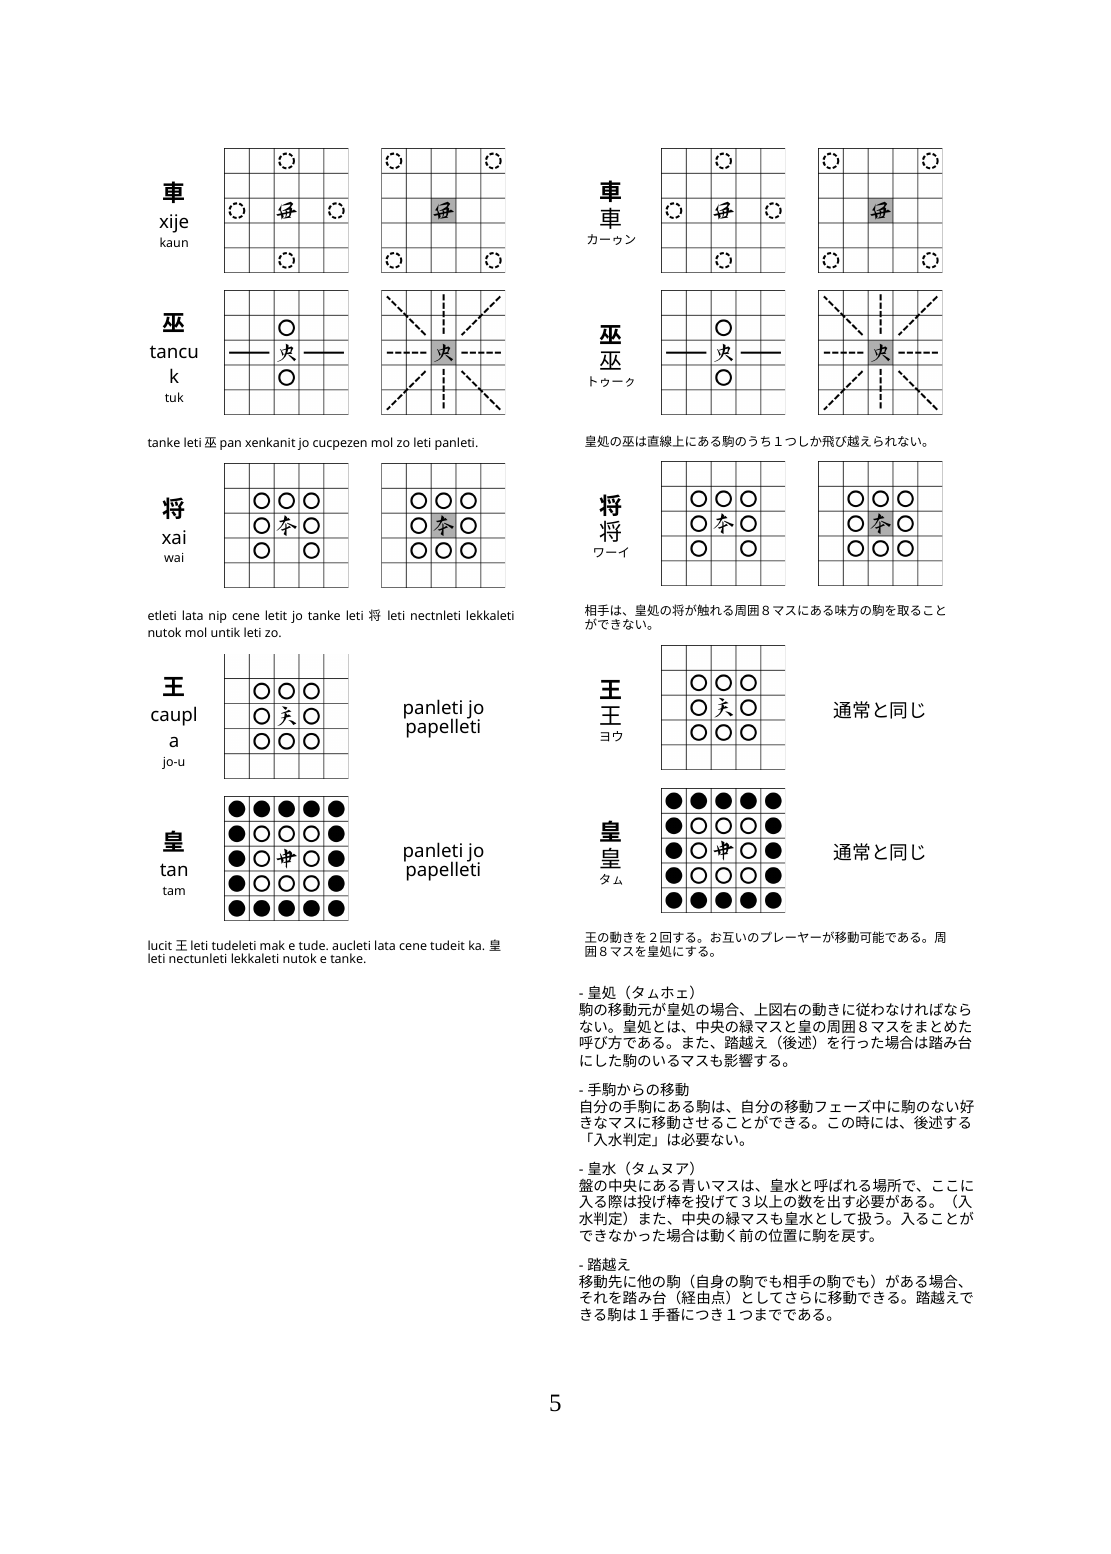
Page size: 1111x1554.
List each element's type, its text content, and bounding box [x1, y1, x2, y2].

picture [661, 788, 786, 913]
table_cell [549, 136, 572, 980]
picture [224, 463, 349, 588]
table_cell [207, 648, 366, 790]
table_cell [644, 640, 803, 781]
table_cell [136, 980, 548, 1076]
table_cell [136, 1076, 548, 1155]
table_cell [207, 285, 366, 426]
table_cell 巫 tancuk tuk [142, 285, 206, 426]
table_cell 皇 皇 タㇺ [579, 783, 643, 924]
table_cell [549, 1155, 572, 1251]
table_cell [367, 143, 520, 284]
table_cell panleti jo papelleti [367, 648, 520, 790]
table_cell panleti jo papelleti [367, 791, 520, 932]
picture [224, 654, 349, 779]
table_cell 皇 tan tam [142, 791, 206, 932]
table_cell [367, 285, 520, 426]
table_cell [804, 143, 957, 284]
table_cell lucit 王leti tudeleti mak e tude. aucleti lata cene tudeit ka. 皇 leti nectunleti lekkaleti nutok e tanke. [142, 933, 520, 973]
table_cell [644, 143, 803, 284]
picture [224, 796, 349, 921]
table_cell 通常と同じ [804, 783, 957, 924]
table_cell [804, 456, 957, 597]
table_cell - 皇水（タㇺヌア） 盤の中央にある青いマスは、皇水と呼ばれる場所で、ここに入る際は投げ棒を投げて３以上の数を出す必要がある。（入水判定）また、中央の緑マスも皇水として扱う。入ることができなかった場合は動く前の位置に駒を戻す。 [573, 1155, 980, 1251]
table_cell 将 将 ワーイ [579, 456, 643, 597]
table_cell [207, 791, 366, 932]
table_cell 王 王 ヨウ [579, 640, 643, 781]
table_cell 車 xije kaun [142, 143, 206, 284]
table_cell 王 caupla jo-u [142, 648, 206, 790]
table_cell [207, 458, 366, 599]
table_cell - 踏越え 移動先に他の駒（自身の駒でも相手の駒でも）がある場合、それを踏み台（経由点）としてさらに移動できる。踏越えできる駒は１⼿番につき１つまでである。 [573, 1251, 980, 1330]
table_cell 王の動きを２回する。お互いのプレーヤーが移動可能である。周囲８マスを皇処にする。 [579, 925, 957, 965]
table_cell [644, 783, 803, 924]
picture [224, 290, 349, 415]
table_cell [549, 1076, 572, 1155]
table_cell [136, 1155, 548, 1251]
table_cell 皇処の巫は直線上にある駒のうち１つしか⾶び越えられない。 [579, 428, 957, 455]
table_cell [644, 285, 803, 426]
table_cell [207, 143, 366, 284]
picture [661, 645, 786, 770]
picture [224, 148, 349, 273]
table_cell tanke leti巫 pan xenkanit jo cucpezen mol zo leti panleti. [142, 428, 520, 457]
picture [661, 290, 786, 415]
table_cell 車 車 カーゥン [579, 143, 643, 284]
table_cell [136, 136, 548, 980]
table_cell [136, 1251, 548, 1330]
table_cell 通常と同じ [804, 640, 957, 781]
table_cell 将 xai wai [142, 458, 206, 599]
table_cell [549, 980, 572, 1076]
table_cell [804, 285, 957, 426]
table_cell [573, 136, 980, 980]
table_cell [367, 458, 520, 599]
table_cell [549, 1251, 572, 1330]
table_cell etleti lata nip cene letit jo tanke leti将 leti nectnleti lekkaleti nutok mol untik leti zo. [142, 601, 520, 647]
picture [661, 461, 786, 586]
table_cell 巫 巫 トゥーㇰ [579, 285, 643, 426]
table_cell - 皇処（タㇺホェ） 駒の移動元が皇処の場合、上図右の動きに従わなければならない。皇処とは、中央の緑マスと皇の周囲８マスをまとめた呼び方である。また、踏越え（後述）を行った場合は踏み台にした駒のいるマスも影響する。 [573, 980, 980, 1076]
table_cell 相手は、皇処の将が触れる周囲８マスにある味⽅の駒を取ることができない。 [579, 599, 957, 639]
picture [661, 148, 786, 273]
table_cell - 手駒からの移動 自分の手駒にある駒は、自分の移動フェーズ中に駒のない好きなマスに移動させることができる。この時には、後述する「入水判定」は必要ない。 [573, 1076, 980, 1155]
table_cell [644, 456, 803, 597]
